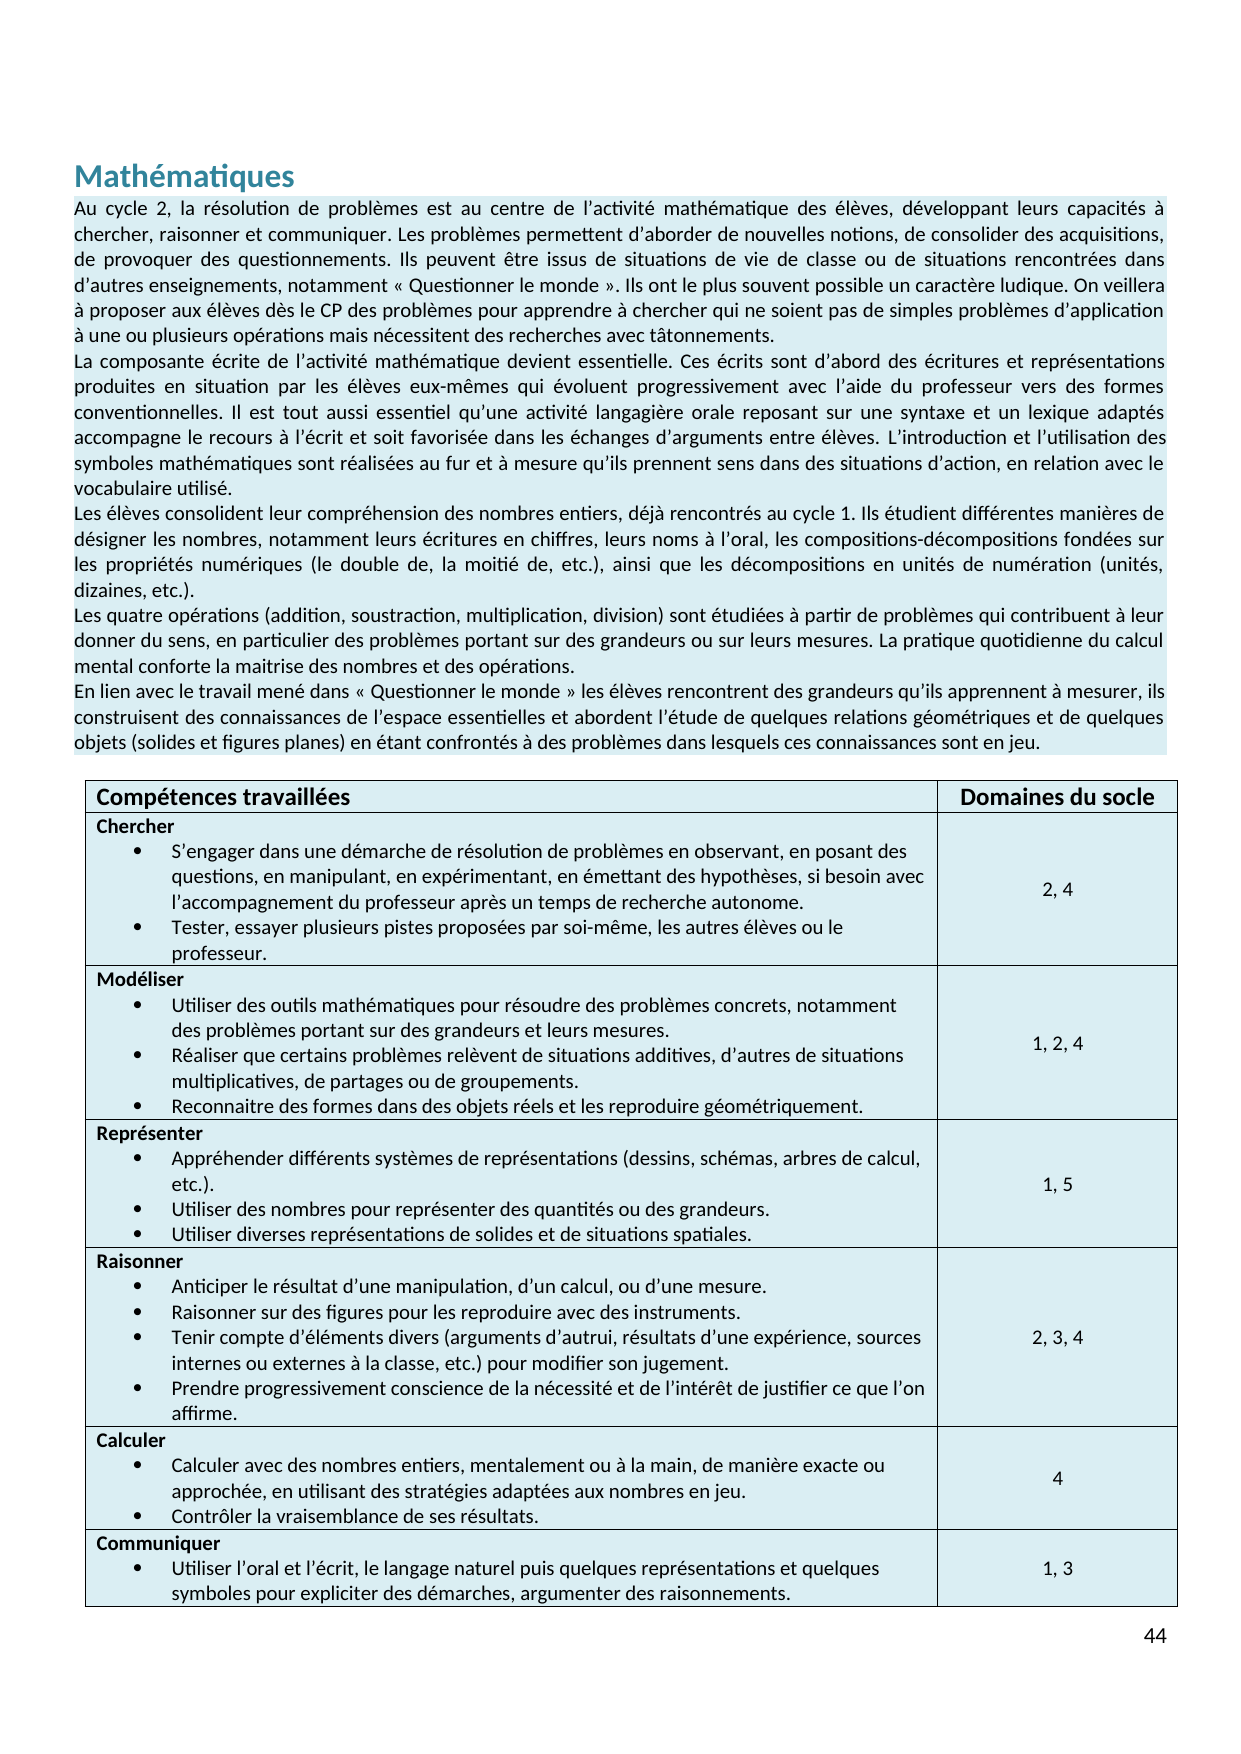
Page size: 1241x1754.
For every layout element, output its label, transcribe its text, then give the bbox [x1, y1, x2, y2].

text En lien avec le travail mené dans « Questionner le monde » les élèves rencontrent des grandeurs qu’ils apprennent à mesurer, ils construisent des connaissances de l’espace essentielles et abordent l’étude de quelques relations géométriques et de quelques objets (solides et figures planes) en étant confrontés à des problèmes dans lesquels ces connaissances sont en jeu. [74, 678, 1167, 755]
table_cell 1, 5 [938, 1120, 1177, 1247]
table_cell 1, 2, 4 [938, 966, 1177, 1119]
table_cell Communiquer Utiliser l’oral et l’écrit, le langage naturel puis quelques représentations et quelques symboles pour expliciter des démarches, argumenter des raisonnements. [86, 1530, 937, 1606]
table_cell 1, 3 [938, 1530, 1177, 1606]
table_cell Représenter Appréhender différents systèmes de représentations (dessins, schémas, arbres de calcul, etc.). Utiliser des nombres pour représenter des quantités ou des grandeurs. Utiliser diverses représentations de solides et de situations spatiales. [86, 1120, 937, 1247]
text Les quatre opérations (addition, soustraction, multiplication, division) sont étudiées à partir de problèmes qui contribuent à leur donner du sens, en particulier des problèmes portant sur des grandeurs ou sur leurs mesures. La pratique quotidienne du calcul mental conforte la maitrise des nombres et des opérations. [74, 602, 1167, 678]
table_header Domaines du socle [938, 781, 1177, 812]
table_header Compétences travaillées [86, 781, 937, 812]
table_cell Raisonner Anticiper le résultat d’une manipulation, d’un calcul, ou d’une mesure. Raisonner sur des figures pour les reproduire avec des instruments. Tenir compte d’éléments divers (arguments d’autrui, résultats d’une expérience, sources internes ou externes à la classe, etc.) pour modifier son jugement. Prendre progressivement conscience de la nécessité et de l’intérêt de justifier ce que l’on affirme. [86, 1248, 937, 1426]
text Les élèves consolident leur compréhension des nombres entiers, déjà rencontrés au cycle 1. Ils étudient différentes manières de désigner les nombres, notamment leurs écritures en chiffres, leurs noms à l’oral, les compositions-décompositions fondées sur les propriétés numériques (le double de, la moitié de, etc.), ainsi que les décompositions en unités de numération (unités, dizaines, etc.). [74, 501, 1167, 602]
table_cell Calculer Calculer avec des nombres entiers, mentalement ou à la main, de manière exacte ou approchée, en utilisant des stratégies adaptées aux nombres en jeu. Contrôler la vraisemblance de ses résultats. [86, 1427, 937, 1529]
table_cell 2, 3, 4 [938, 1248, 1177, 1426]
text La composante écrite de l’activité mathématique devient essentielle. Ces écrits sont d’abord des écritures et représentations produites en situation par les élèves eux-mêmes qui évoluent progressivement avec l’aide du professeur vers des formes conventionnelles. Il est tout aussi essentiel qu’une activité langagière orale reposant sur une syntaxe et un lexique adaptés accompagne le recours à l’écrit et soit favorisée dans les échanges d’arguments entre élèves. L’introduction et l’utilisation des symboles mathématiques sont réalisées au fur et à mesure qu’ils prennent sens dans des situations d’action, en relation avec le vocabulaire utilisé. [74, 348, 1167, 501]
table_cell Modéliser Utiliser des outils mathématiques pour résoudre des problèmes concrets, notamment des problèmes portant sur des grandeurs et leurs mesures. Réaliser que certains problèmes relèvent de situations additives, d’autres de situations multiplicatives, de partages ou de groupements. Reconnaitre des formes dans des objets réels et les reproduire géométriquement. [86, 966, 937, 1119]
text Au cycle 2, la résolution de problèmes est au centre de l’activité mathématique des élèves, développant leurs capacités à chercher, raisonner et communiquer. Les problèmes permettent d’aborder de nouvelles notions, de consolider des acquisitions, de provoquer des questionnements. Ils peuvent être issus de situations de vie de classe ou de situations rencontrées dans d’autres enseignements, notamment « Questionner le monde ». Ils ont le plus souvent possible un caractère ludique. On veillera à proposer aux élèves dès le CP des problèmes pour apprendre à chercher qui ne soient pas de simples problèmes d’application à une ou plusieurs opérations mais nécessitent des recherches avec tâtonnements. [74, 196, 1167, 348]
table_cell Chercher S’engager dans une démarche de résolution de problèmes en observant, en posant des questions, en manipulant, en expérimentant, en émettant des hypothèses, si besoin avec l’accompagnement du professeur après un temps de recherche autonome. Tester, essayer plusieurs pistes proposées par soi-même, les autres élèves ou le professeur. [86, 813, 937, 965]
table_cell 2, 4 [938, 813, 1177, 965]
text Mathématiques [74, 155, 1167, 196]
table_cell 4 [938, 1427, 1177, 1529]
